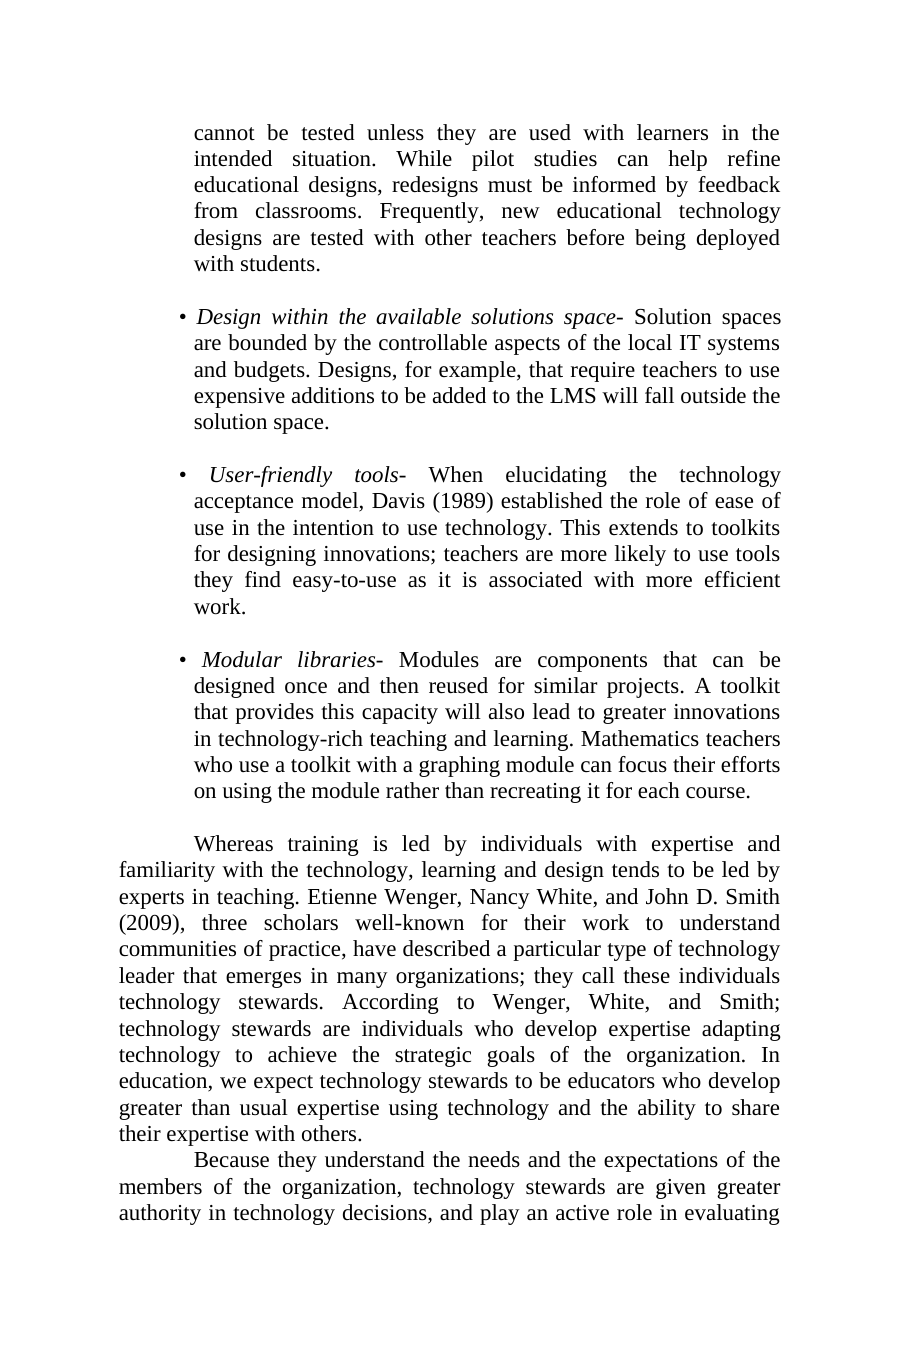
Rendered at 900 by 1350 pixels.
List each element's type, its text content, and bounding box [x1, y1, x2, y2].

text • Modular libraries- Modules are components that can be designed once and then reused for similar projects. A toolkit that provides this capacity will also lead to greater innovations in technology-rich teaching and learning. Mathematics teachers who use a toolkit with a graphing module can focus their efforts on using the module rather than recreating it for each course. [178, 646, 781, 804]
text cannot be tested unless they are used with learners in the intended situation. While pilot studies can help refine educational designs, redesigns must be informed by feedback from classrooms. Frequently, new educational technology designs are tested with other teachers before being deployed with students. [178, 118, 781, 277]
text • User-friendly tools- When elucidating the technology acceptance model, Davis (1989) established the role of ease of use in the intention to use technology. This extends to toolkits for designing innovations; teachers are more likely to use tools they find easy-to-use as it is associated with more efficient work. [178, 461, 781, 619]
text Whereas training is led by individuals with expertise and familiarity with the technology, learning and design tends to be led by experts in teaching. Etienne Wenger, Nancy White, and John D. Smith (2009), three scholars well-known for their work to understand communities of practice, have described a particular type of technology leader that emerges in many organizations; they call these individuals technology stewards. According to Wenger, White, and Smith; technology stewards are individuals who develop expertise adapting technology to achieve the strategic goals of the organization. In education, we expect technology stewards to be educators who develop greater than usual expertise using technology and the ability to share their expertise with others. [118, 830, 781, 1146]
text • Design within the available solutions space- Solution spaces are bounded by the controllable aspects of the local IT systems and budgets. Designs, for example, that require teachers to use expensive additions to be added to the LMS will fall outside the solution space. [178, 303, 781, 435]
text Because they understand the needs and the expectations of the members of the organization, technology stewards are given greater authority in technology decisions, and play an active role in evaluating [118, 1146, 781, 1225]
